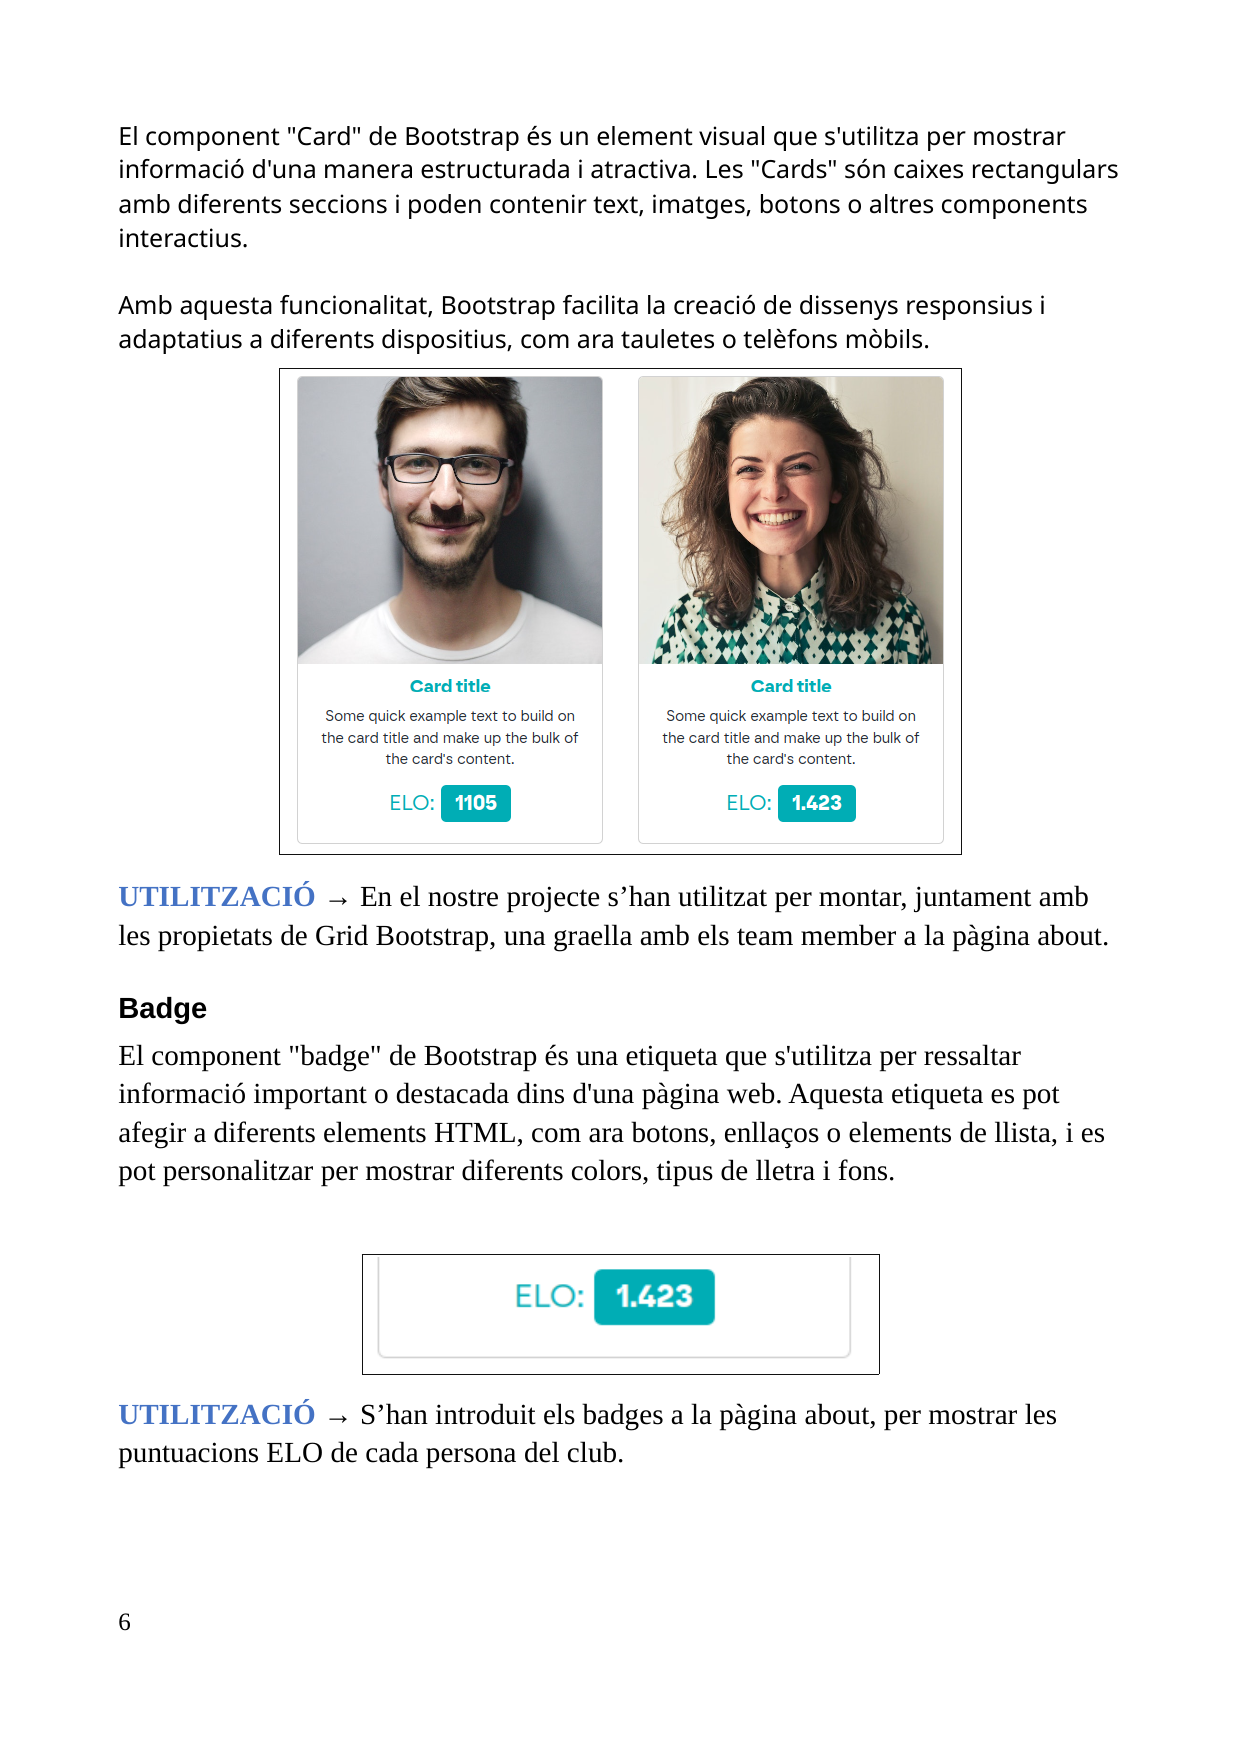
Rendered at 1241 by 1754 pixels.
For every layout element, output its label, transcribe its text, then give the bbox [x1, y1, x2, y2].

subtitle Amb aquesta funcionalitat, Bootstrap facilita la creació de dissenys responsius i adaptatius a diferents dispositius, com ara tauletes o telèfons mòbils. [118, 288, 1122, 356]
text UTILITZACIÓ → En el nostre projecte s’han utilitzat per montar, juntament amb les propietats de Grid Bootstrap, una graella amb els team member a la pàgina about. [118, 802, 1122, 951]
subtitle El component "Card" de Bootstrap és un element visual que s'utilitza per mostrar informació d'una manera estructurada i atractiva. Les "Cards" són caixes rectangulars amb diferents seccions i poden contenir text, imatges, botons o altres components interactius. [118, 118, 1122, 254]
picture [364, 1257, 876, 1372]
text UTILITZACIÓ → S’han introduit els badges a la pàgina about, per mostrar les puntuacions ELO de cada persona del club. [118, 1397, 1122, 1469]
text El component "badge" de Bootstrap és una etiqueta que s'utilitza per ressaltar informació important o destacada dins d'una pàgina web. Aquesta etiqueta es pot afegir a diferents elements HTML, com ara botons, enllaços o elements de llista, i es pot personalitzar per mostrar diferents colors, tipus de lletra i fons. [118, 1038, 1122, 1187]
picture [282, 371, 959, 852]
subtitle Badge [118, 992, 1122, 1025]
